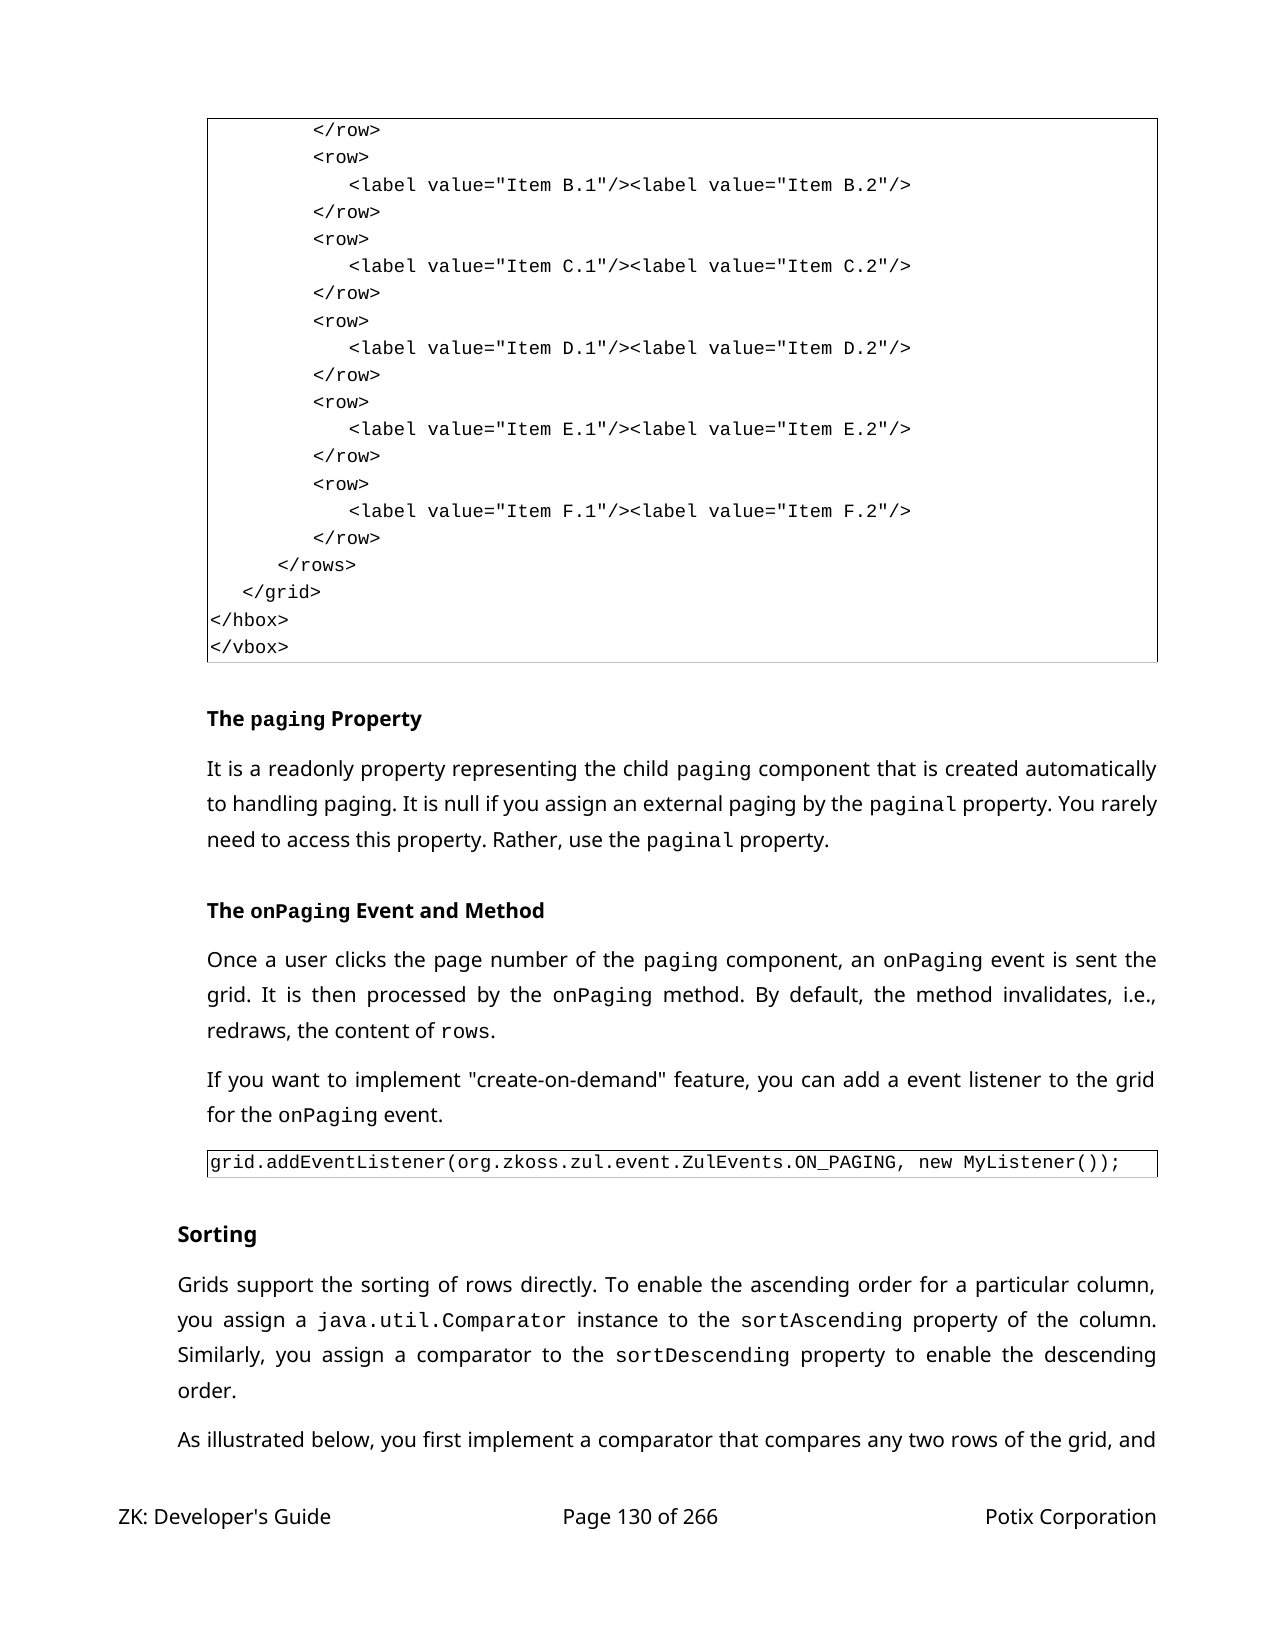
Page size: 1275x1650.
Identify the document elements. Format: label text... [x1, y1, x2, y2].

text </hbox> [208, 607, 1157, 632]
text <row> [208, 145, 1157, 169]
text <label value="Item D.1"/><label value="Item D.2"/> [208, 336, 1157, 360]
text </row> [208, 444, 1157, 469]
text <row> [208, 308, 1157, 333]
subtitle Sorting [177, 1219, 1157, 1249]
text Grids support the sorting of rows directly. To enable the ascending order for a particular column, you assign a java.util.Comparator instance to the sortAscending property of the column. Similarly, you assign a comparator to the sortDescending property to enable the descending order. [177, 1270, 1157, 1404]
text As illustrated below, you first implement a comparator that compares any two rows of the grid, and [177, 1425, 1157, 1453]
text </grid> [208, 580, 1157, 604]
text <row> [208, 472, 1157, 496]
text It is a readonly property representing the child paging component that is created automatically to handling paging. It is null if you assign an external paging by the paginal property. You rarely need to access this property. Rather, use the paginal property. [207, 754, 1157, 853]
text </row> [208, 200, 1157, 224]
text <row> [208, 390, 1157, 414]
text Once a user clicks the page number of the paging component, an onPaging event is sent the grid. It is then processed by the onPaging method. By default, the method invalidates, i.e., redraws, the content of rows. [207, 945, 1157, 1044]
text If you want to implement "create-on-demand" feature, you can add a event listener to the grid for the onPaging event. [207, 1065, 1157, 1129]
text <label value="Item E.1"/><label value="Item E.2"/> [208, 417, 1157, 441]
text <label value="Item C.1"/><label value="Item C.2"/> [208, 254, 1157, 278]
text </row> [208, 281, 1157, 306]
text </rows> [208, 553, 1157, 577]
text grid.addEventListener(org.zkoss.zul.event.ZulEvents.ON_PAGING, new MyListener()); [208, 1151, 1157, 1177]
text </row> [208, 526, 1157, 550]
text <label value="Item B.1"/><label value="Item B.2"/> [208, 172, 1157, 197]
text </row> [208, 119, 1157, 142]
text <row> [208, 227, 1157, 251]
subtitle The onPaging Event and Method [207, 896, 1157, 924]
text <label value="Item F.1"/><label value="Item F.2"/> [208, 499, 1157, 523]
subtitle The paging Property [207, 704, 1157, 733]
text </row> [208, 363, 1157, 387]
text </vbox> [208, 635, 1157, 662]
